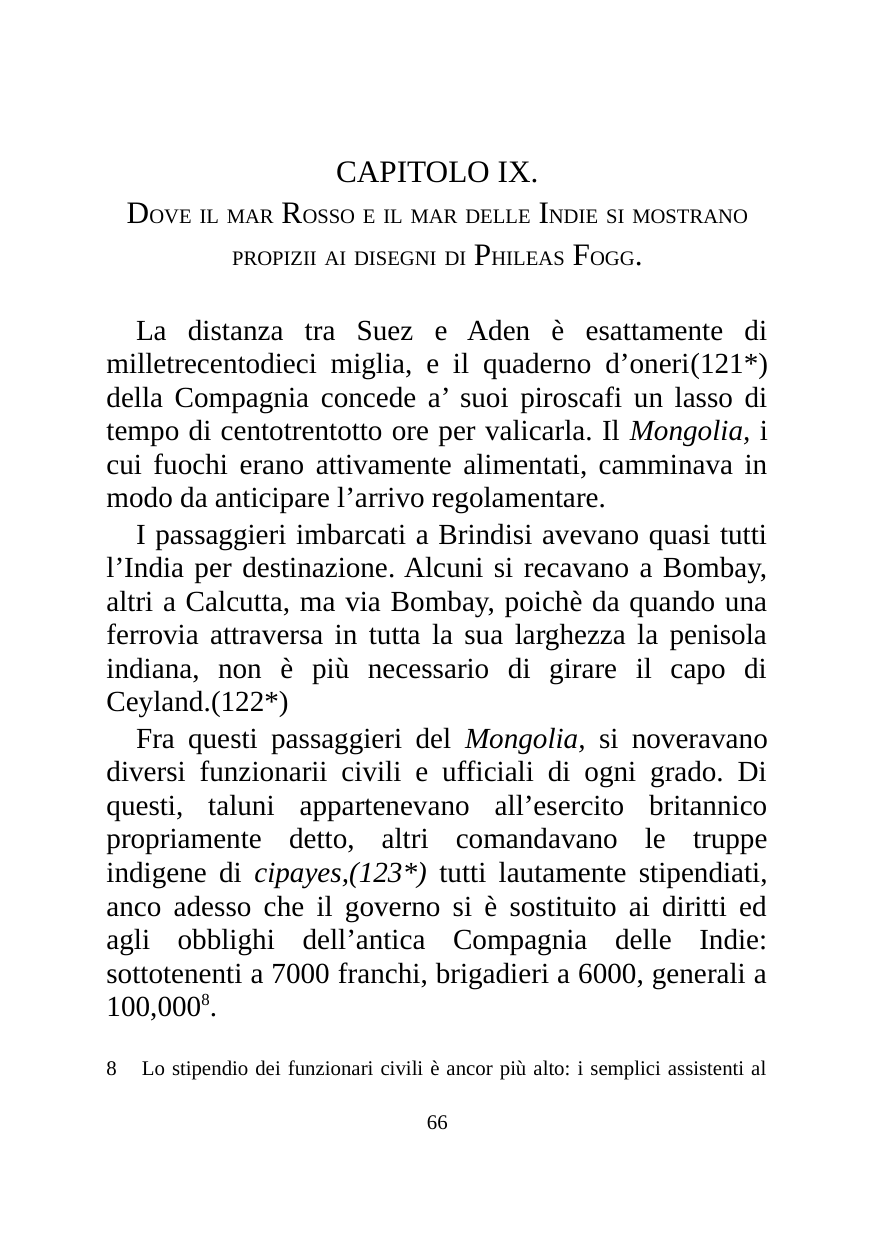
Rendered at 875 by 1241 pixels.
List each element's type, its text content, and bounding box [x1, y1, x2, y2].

text I passaggieri imbarcati a Brindisi avevano quasi tutti l’India per destinazione. Alcuni si recavano a Bombay, altri a Calcutta, ma via Bombay, poichè da quando una ferrovia attraversa in tutta la sua larghezza la penisola indiana, non è più necessario di girare il capo di Ceyland.(122*) [106, 517, 768, 718]
text Fra questi passaggieri del Mongolia, si noveravano diversi funzionarii civili e ufficiali di ogni grado. Di questi, taluni appartenevano all’esercito britannico propriamente detto, altri comandavano le truppe indigene di cipayes,(123*) tutti lautamente stipendiati, anco adesso che il governo si è sostituito ai diritti ed agli obblighi dell’antica Compagnia delle Indie: sottotenenti a 7000 franchi, brigadieri a 6000, generali a 100,000. [106, 721, 768, 1023]
text Lo stipendio dei funzionari civili è ancor più alto: i semplici assistenti al [106, 1056, 768, 1080]
subtitle CAPITOLO IX. Dove il mar Rosso e il mar delle Indie si mostrano propizii ai disegni di Phileas Fogg. [106, 153, 768, 272]
text La distanza tra Suez e Aden è esattamente di milletrecentodieci miglia, e il quaderno d’oneri(121*) della Compagnia concede a’ suoi piroscafi un lasso di tempo di centotrentotto ore per valicarla. Il Mongolia, i cui fuochi erano attivamente alimentati, camminava in modo da anticipare l’arrivo regolamentare. [106, 313, 768, 514]
